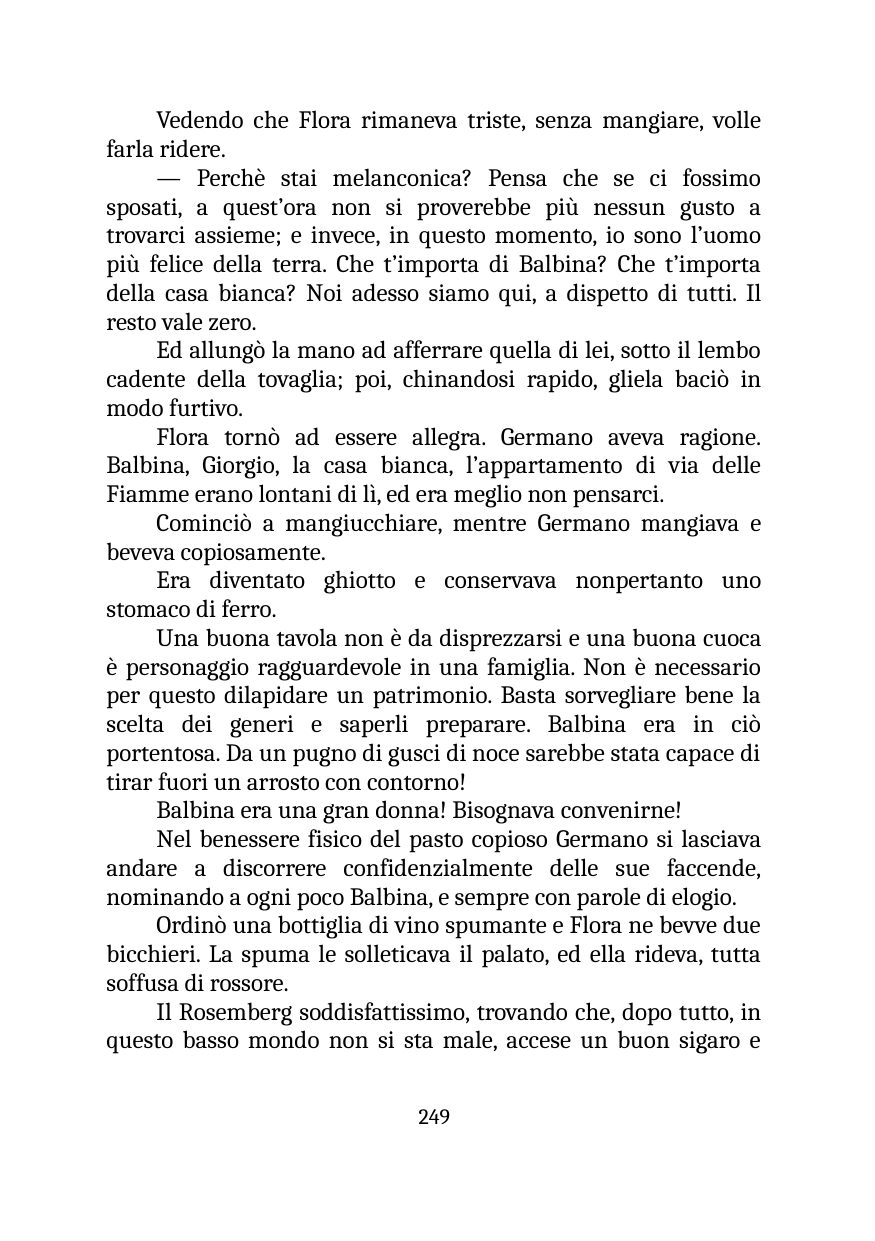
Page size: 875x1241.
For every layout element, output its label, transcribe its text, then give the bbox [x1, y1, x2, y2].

text Flora tornò ad essere allegra. Germano aveva ragione. Balbina, Giorgio, la casa bianca, l’appartamento di via delle Fiamme erano lontani di lì, ed era meglio non pensarci. [106, 422, 762, 509]
text Vedendo che Flora rimaneva triste, senza mangiare, volle farla ridere. [106, 106, 762, 164]
text Era diventato ghiotto e conservava nonpertanto uno stomaco di ferro. [106, 566, 762, 624]
text Ed allungò la mano ad afferrare quella di lei, sotto il lembo cadente della tovaglia; poi, chinandosi rapido, gliela baciò in modo furtivo. [106, 336, 762, 422]
text Cominciò a mangiucchiare, mentre Germano mangiava e beveva copiosamente. [106, 509, 762, 566]
text Ordinò una bottiglia di vino spumante e Flora ne bevve due bicchieri. La spuma le solleticava il palato, ed ella rideva, tutta soffusa di rossore. [106, 911, 762, 997]
text Una buona tavola non è da disprezzarsi e una buona cuoca è personaggio ragguardevole in una famiglia. Non è necessario per questo dilapidare un patrimonio. Basta sorvegliare bene la scelta dei generi e saperli preparare. Balbina era in ciò portentosa. Da un pugno di gusci di noce sarebbe stata capace di tirar fuori un arrosto con contorno! [106, 624, 762, 796]
text Il Rosemberg soddisfattissimo, trovando che, dopo tutto, in questo basso mondo non si sta male, accese un buon sigaro e [106, 997, 762, 1055]
text Nel benessere fisico del pasto copioso Germano si lasciava andare a discorrere confidenzialmente delle sue faccende, nominando a ogni poco Balbina, e sempre con parole di elogio. [106, 825, 762, 911]
text — Perchè stai melanconica? Pensa che se ci fossimo sposati, a quest’ora non si proverebbe più nessun gusto a trovarci assieme; e invece, in questo momento, io sono l’uomo più felice della terra. Che t’importa di Balbina? Che t’importa della casa bianca? Noi adesso siamo qui, a dispetto di tutti. Il resto vale zero. [106, 164, 762, 336]
text Balbina era una gran donna! Bisognava convenirne! [106, 796, 762, 825]
